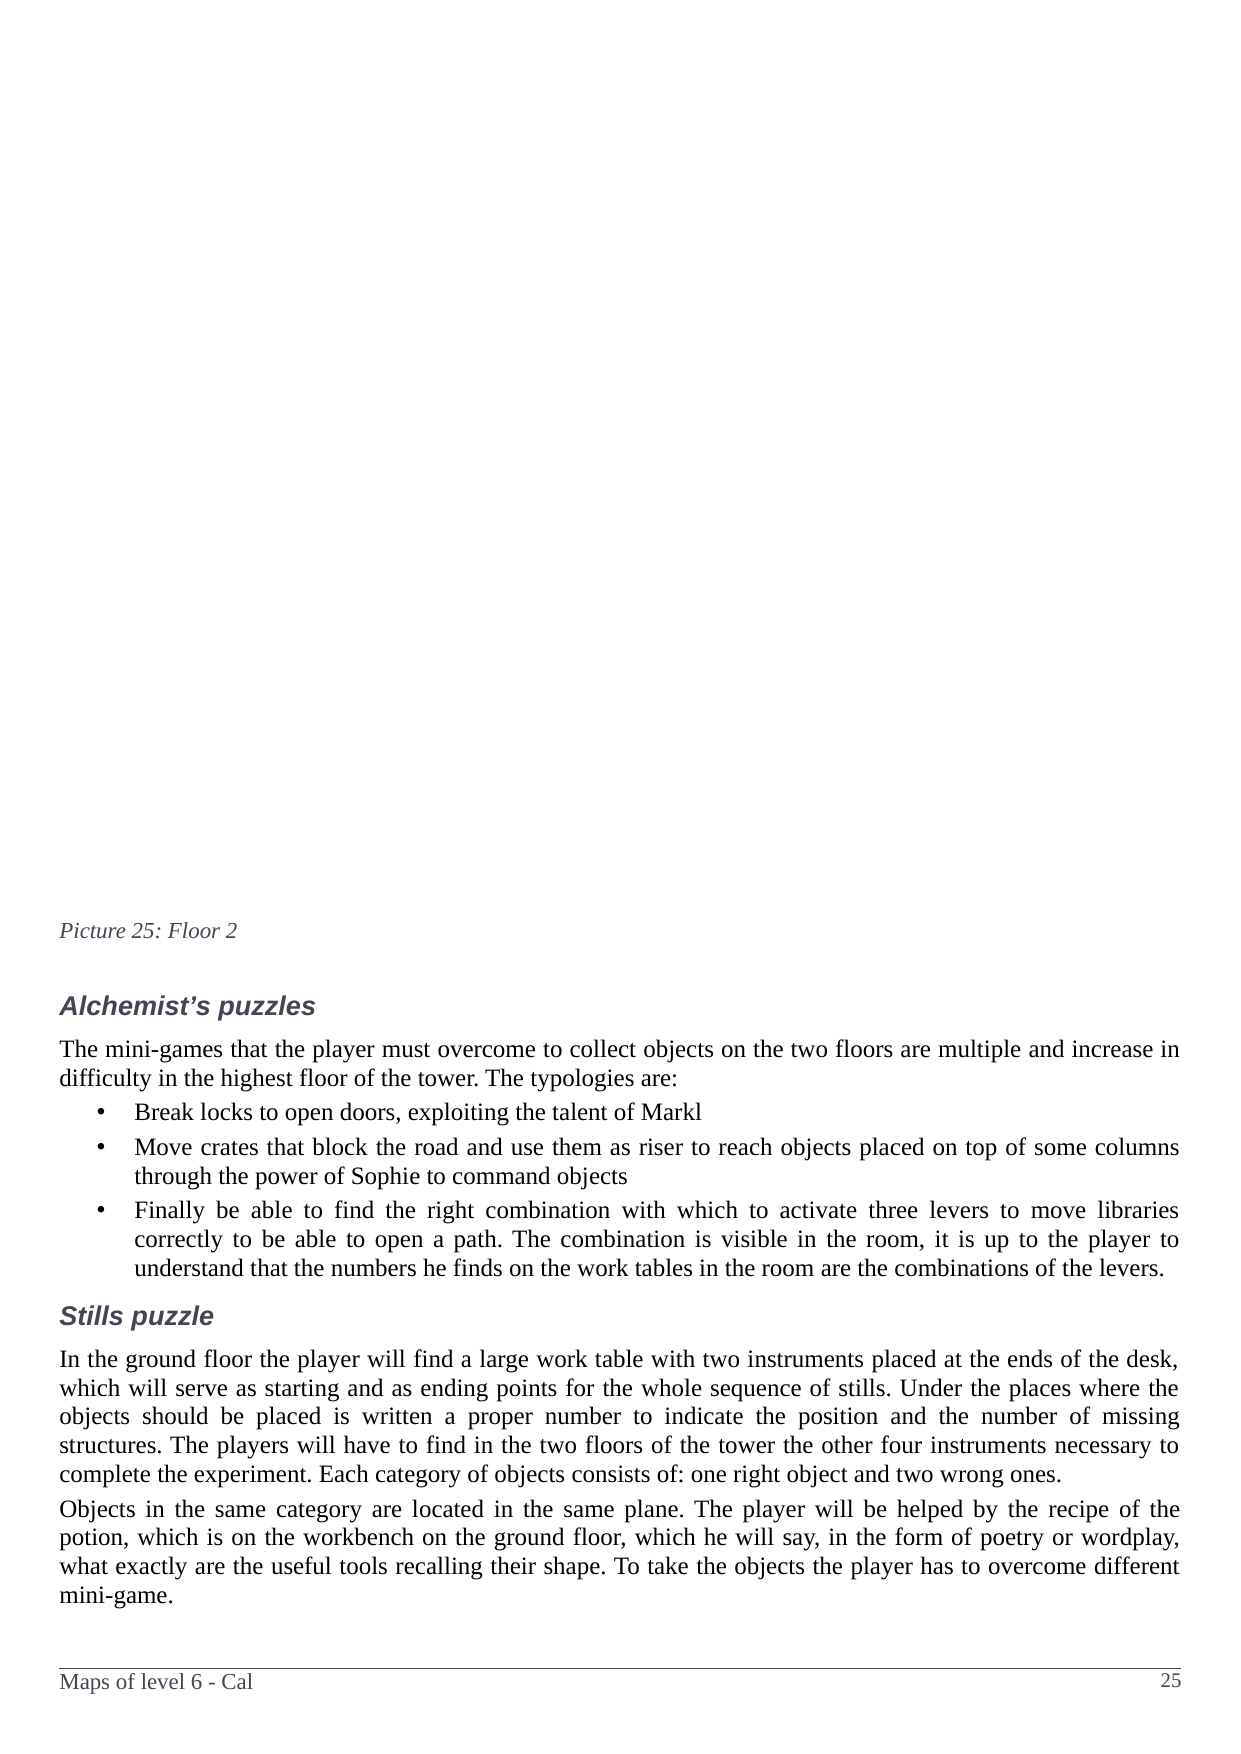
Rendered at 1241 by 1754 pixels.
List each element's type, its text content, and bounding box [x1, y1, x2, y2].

list Break locks to open doors, exploiting the talent of Markl [97, 1097, 1181, 1126]
table_cell [59, 59, 1181, 978]
table_cell [64, 924, 70, 931]
list Finally be able to find the right combination with which to activate three levers to move libraries correctly to be able to open a path. The combination is visible in the room, it is up to the player to understand that the numbers he finds on the work tables in the room are the combinations of the levers. [97, 1196, 1181, 1282]
text Objects in the same category are located in the same plane. The player will be helped by the recipe of the potion, which is on the workbench on the ground floor, which he will say, in the form of poetry or wordplay, what exactly are the useful tools recalling their shape. To take the objects the player has to overcome different mini-game. [59, 1494, 1181, 1609]
subtitle Alchemist’s puzzles [59, 990, 1181, 1021]
text In the ground floor the player will find a large work table with two instruments placed at the ends of the desk, which will serve as starting and as ending points for the whole sequence of stills. Under the places where the objects should be placed is written a proper number to indicate the position and the number of missing structures. The players will have to find in the two floors of the tower the other four instruments necessary to complete the experiment. Each category of objects consists of: one right object and two wrong ones. [59, 1344, 1181, 1488]
subtitle Stills puzzle [59, 1300, 1181, 1331]
text The mini-games that the player must overcome to collect objects on the two floors are multiple and increase in difficulty in the highest floor of the tower. The typologies are: [59, 1034, 1181, 1091]
list Move crates that block the road and use them as riser to reach objects placed on top of some columns through the power of Sophie to command objects [97, 1132, 1181, 1189]
